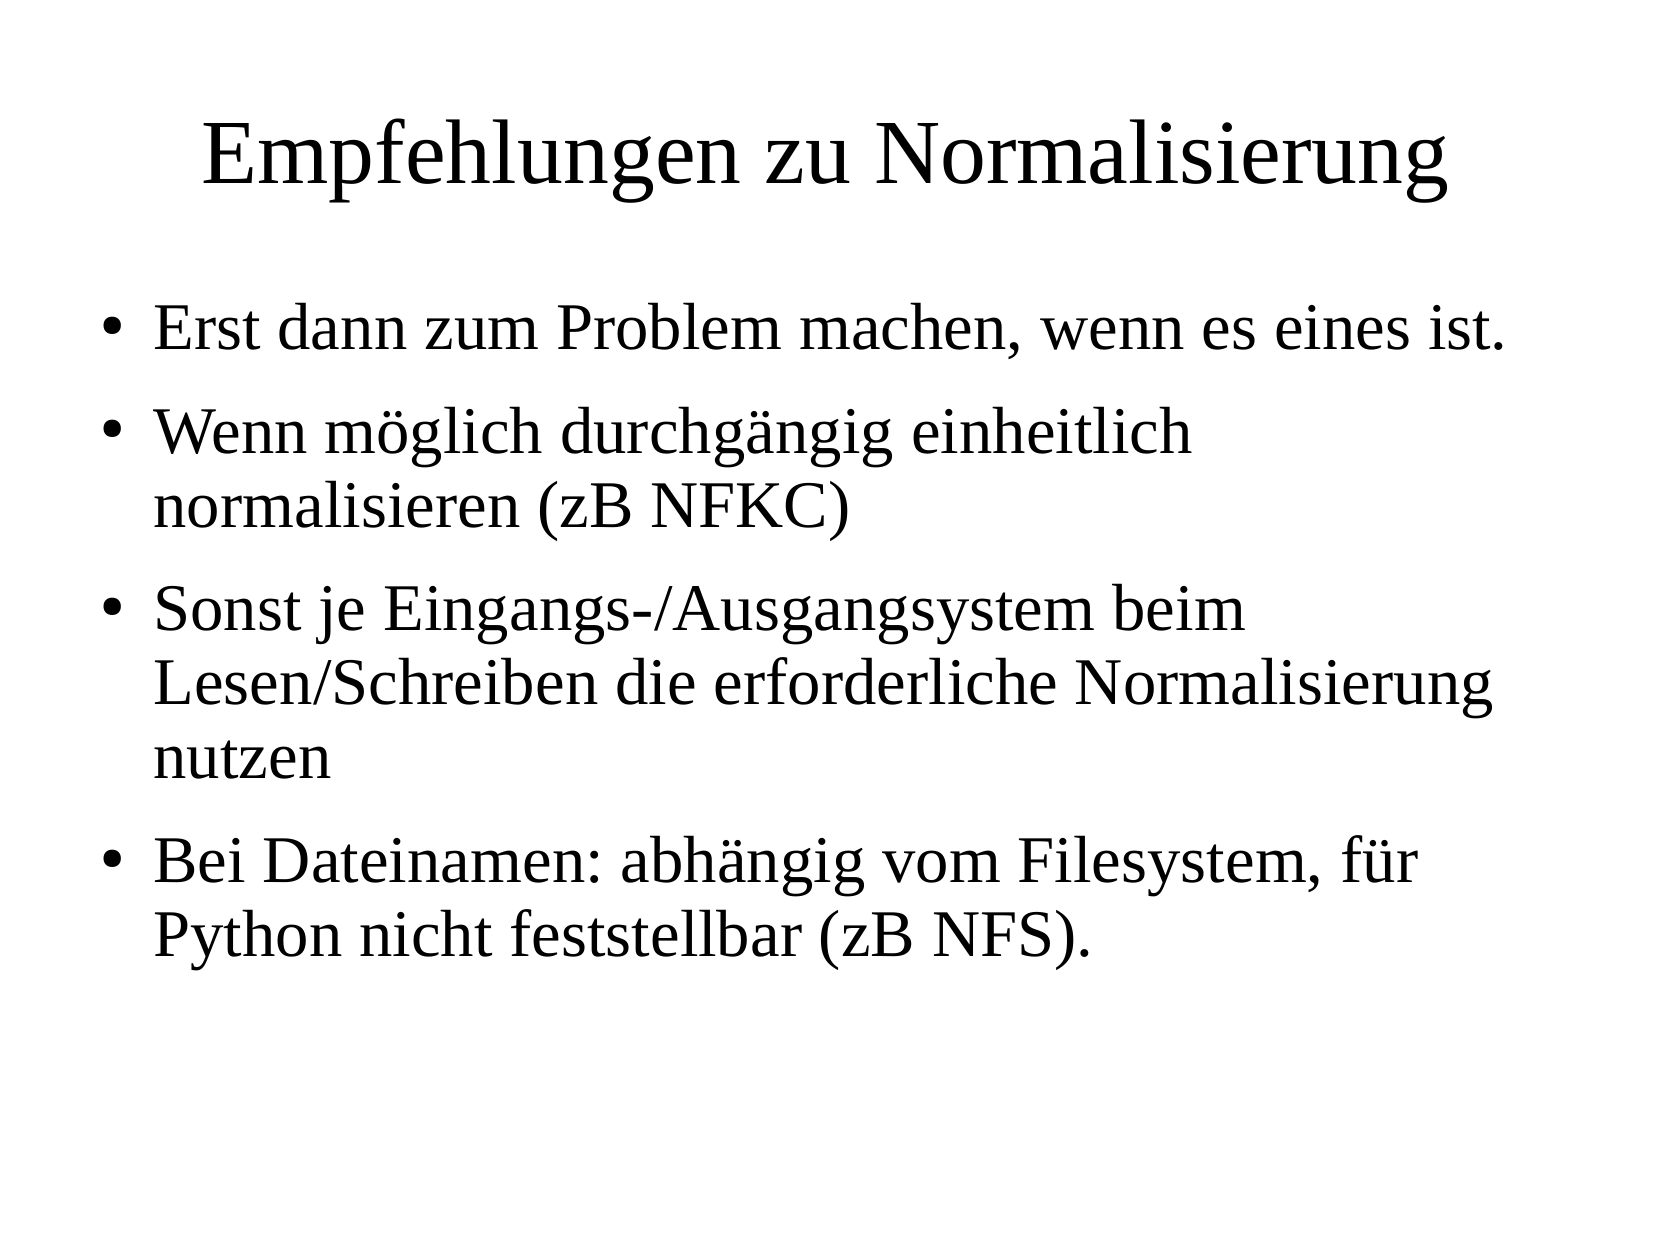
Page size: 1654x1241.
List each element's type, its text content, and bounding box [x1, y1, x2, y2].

title Empfehlungen zu Normalisierung [82, 49, 1571, 257]
list Erst dann zum Problem machen, wenn es eines ist. Wenn möglich durchgängig einheitlich normalisieren (zB NFKC) Sonst je Eingangs-/Ausgangsystem beim Lesen/Schreiben die erforderliche Normalisierung nutzen Bei Dateinamen: abhängig vom Filesystem, für Python nicht feststellbar (zB NFS). [82, 290, 1571, 1010]
